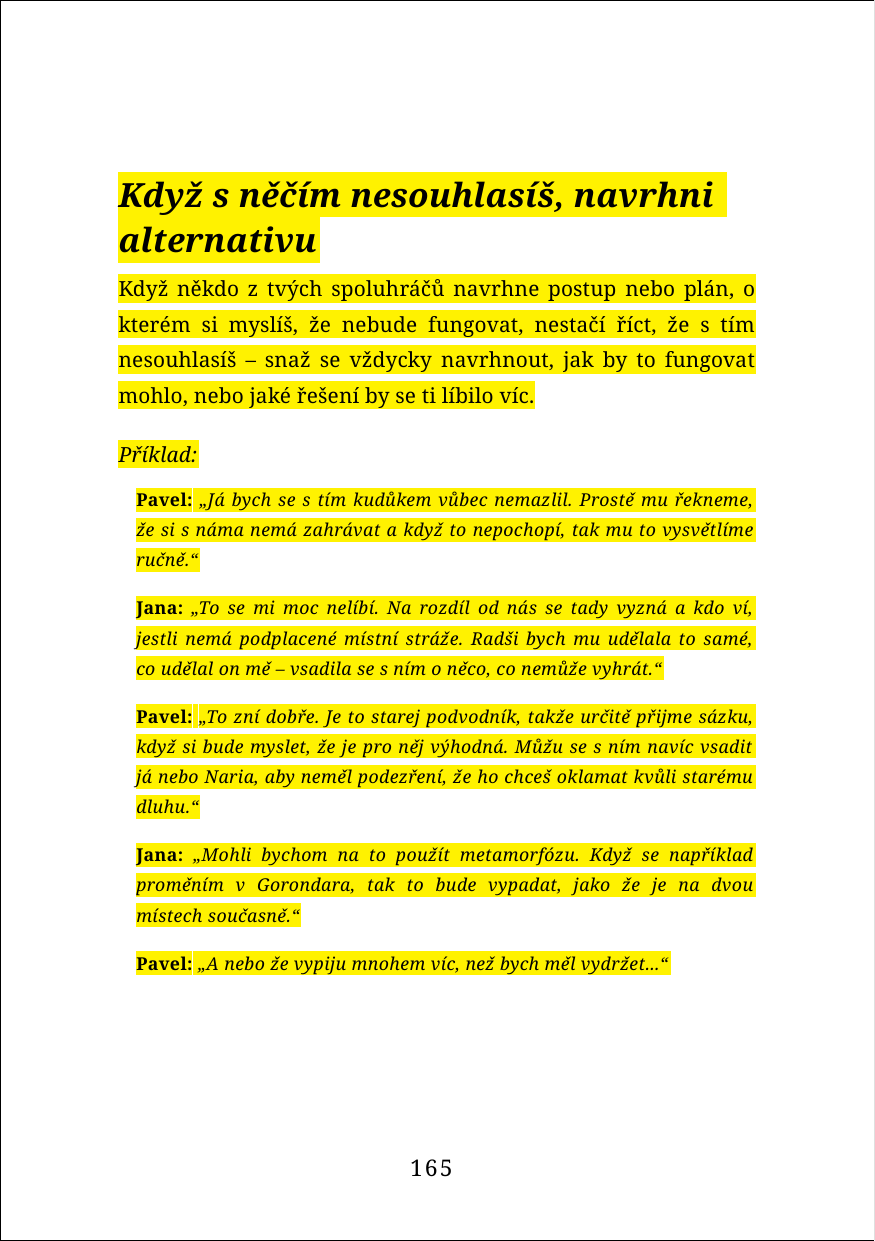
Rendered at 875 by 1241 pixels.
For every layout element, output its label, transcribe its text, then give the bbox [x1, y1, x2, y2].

text Pavel: „To zní dobře. Je to starej podvodník, takže určitě přijme sázku, když si bude myslet, že je pro něj výhodná. Můžu se s ním navíc vsadit já nebo Naria, aby neměl podezření, že ho chceš oklamat kvůli starému dluhu.“ [136, 704, 756, 819]
text Pavel: „A nebo že vypiju mnohem víc, než bych měl vydržet...“ [136, 951, 756, 975]
text Jana: „To se mi moc nelíbí. Na rozdíl od nás se tady vyzná a kdo ví, jestli nemá podplacené místní stráže. Radši bych mu udělala to samé, co udělal on mě – vsadila se s ním o něco, co nemůže vyhrát.“ [136, 596, 756, 680]
text Jana: „Mohli bychom na to použít metamorfózu. Když se například proměním v Gorondara, tak to bude vypadat, jako že je na dvou místech současně.“ [136, 843, 756, 927]
text Příklad: [118, 440, 756, 468]
text Když někdo z tvých spoluhráčů navrhne postup nebo plán, o kterém si myslíš, že nebude fungovat, nestačí říct, že s tím nesouhlasíš – snaž se vždycky navrhnout, jak by to fungovat mohlo, nebo jaké řešení by se ti líbilo víc. [118, 274, 756, 409]
text Pavel: „Já bych se s tím kudůkem vůbec nemazlil. Prostě mu řekneme, že si s náma nemá zahrávat a když to nepochopí, tak mu to vysvětlíme ručně.“ [136, 487, 756, 572]
subtitle Když s něčím nesouhlasíš, navrhni alternativu [118, 172, 756, 263]
